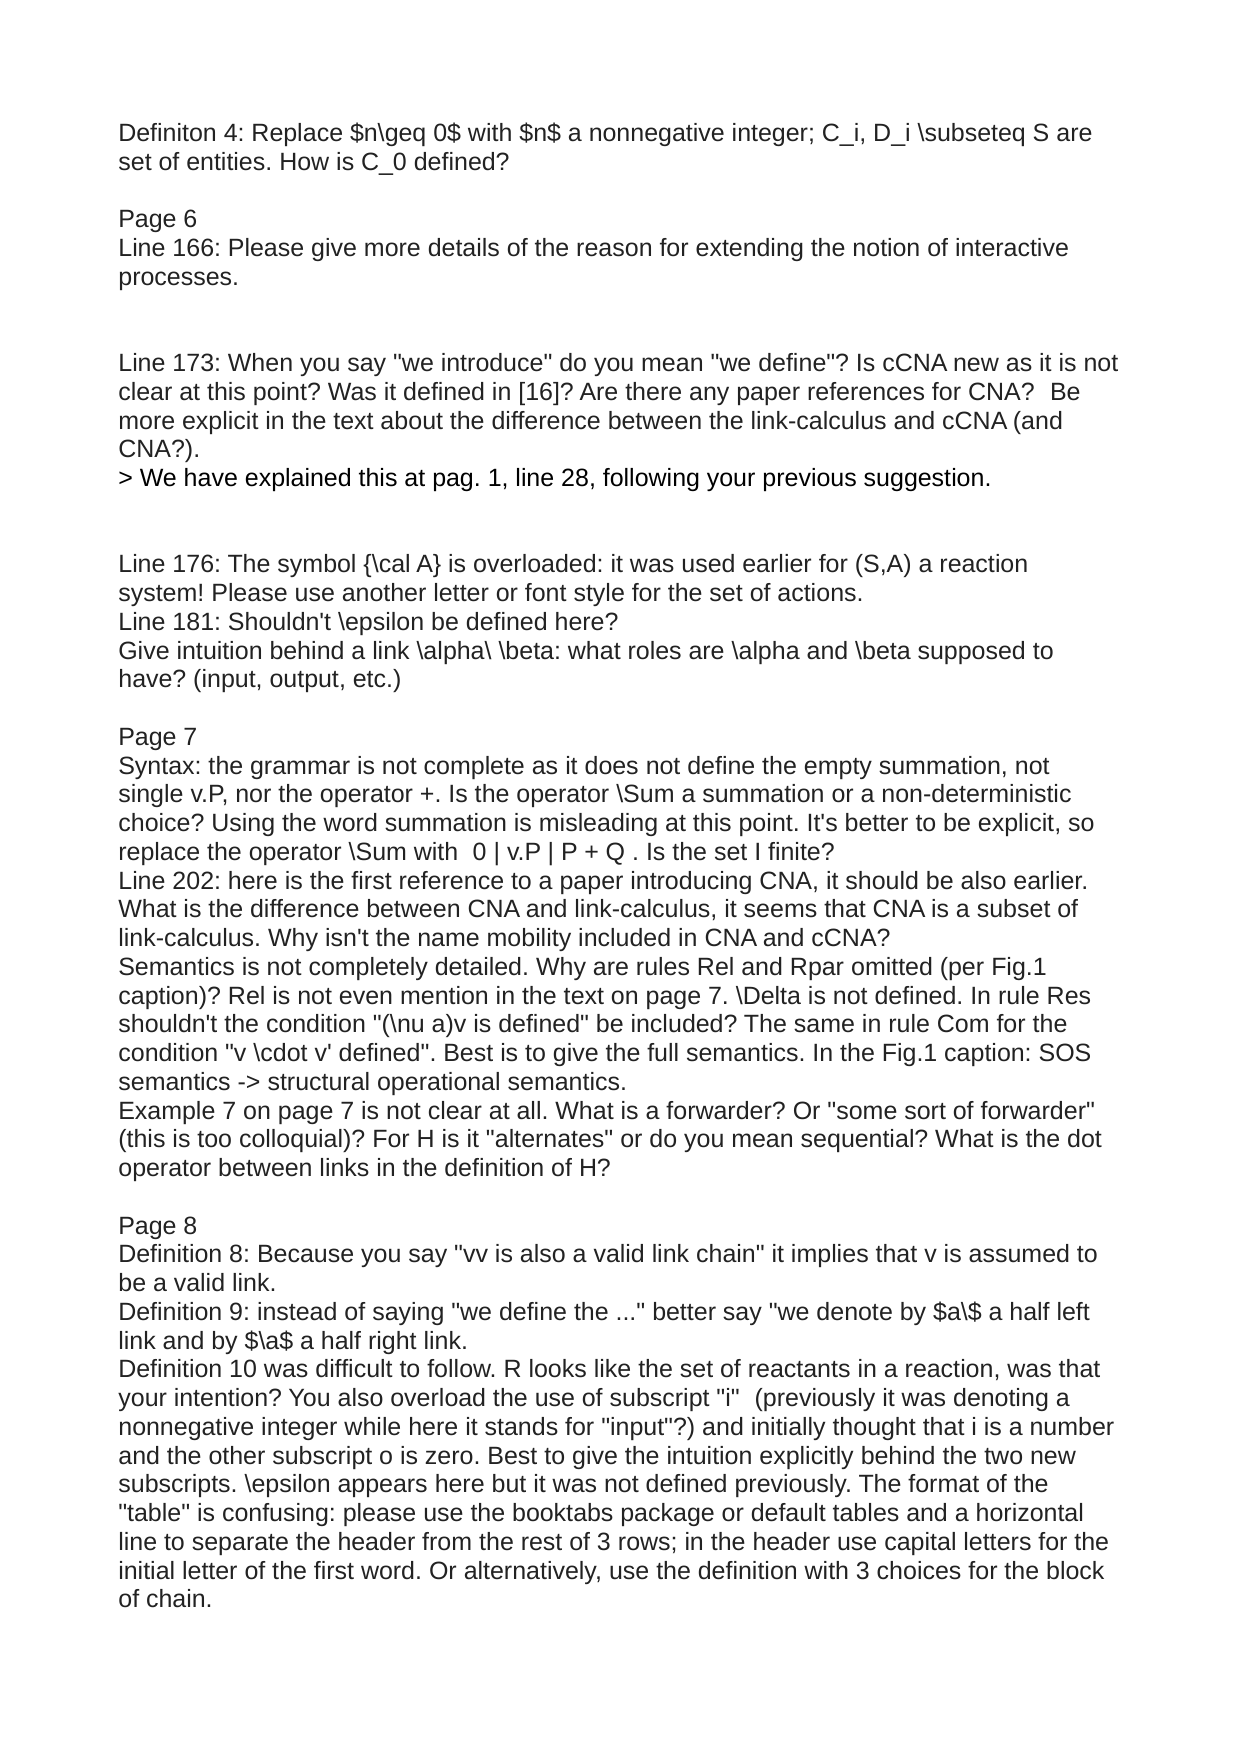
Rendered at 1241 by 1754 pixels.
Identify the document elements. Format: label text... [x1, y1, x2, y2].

text Definiton 4: Replace $n\geq 0$ with $n$ a nonnegative integer; C_i, D_i \subseteq S are set of entities. How is C_0 defined? Page 6 Line 166: Please give more details of the reason for extending the notion of interactive processes. [118, 118, 1122, 291]
text Line 176: The symbol {\cal A} is overloaded: it was used earlier for (S,A) a reaction system! Please use another letter or font style for the set of actions. Line 181: Shouldn't \epsilon be defined here? Give intuition behind a link \alpha\ \beta: what roles are \alpha and \beta supposed to have? (input, output, etc.) Page 7 Syntax: the grammar is not complete as it does not define the empty summation, not single v.P, nor the operator +. Is the operator \Sum a summation or a non-deterministic choice? Using the word summation is misleading at this point. It's better to be explicit, so replace the operator \Sum with 0 | v.P | P + Q . Is the set I finite? Line 202: here is the first reference to a paper introducing CNA, it should be also earlier. What is the difference between CNA and link-calculus, it seems that CNA is a subset of link-calculus. Why isn't the name mobility included in CNA and cCNA? Semantics is not completely detailed. Why are rules Rel and Rpar omitted (per Fig.1 caption)? Rel is not even mention in the text on page 7. \Delta is not defined. In rule Res shouldn't the condition "(\nu a)v is defined" be included? The same in rule Com for the condition "v \cdot v' defined". Best is to give the full semantics. In the Fig.1 caption: SOS semantics -> structural operational semantics. Example 7 on page 7 is not clear at all. What is a forwarder? Or "some sort of forwarder" (this is too colloquial)? For H is it "alternates" or do you mean sequential? What is the dot operator between links in the definition of H? Page 8 Definition 8: Because you say "vv is also a valid link chain" it implies that v is assumed to be a valid link. Definition 9: instead of saying "we define the ..." better say "we denote by $a\$ a half left link and by $\a$ a half right link. Definition 10 was difficult to follow. R looks like the set of reactants in a reaction, was that your intention? You also overload the use of subscript "i" (previously it was denoting a nonnegative integer while here it stands for "input"?) and initially thought that i is a number and the other subscript o is zero. Best to give the intuition explicitly behind the two new subscripts. \epsilon appears here but it was not defined previously. The format of the "table" is confusing: please use the booktabs package or default tables and a horizontal line to separate the header from the rest of 3 rows; in the header use capital letters for the initial letter of the first word. Or alternatively, use the definition with 3 choices for the block of chain. [118, 549, 1122, 1613]
text Line 173: When you say "we introduce" do you mean "we define"? Is cCNA new as it is not clear at this point? Was it defined in [16]? Are there any paper references for CNA? Be more explicit in the text about the difference between the link-calculus and cCNA (and CNA?). > We have explained this at pag. 1, line 28, following your previous suggestion. [118, 319, 1122, 492]
